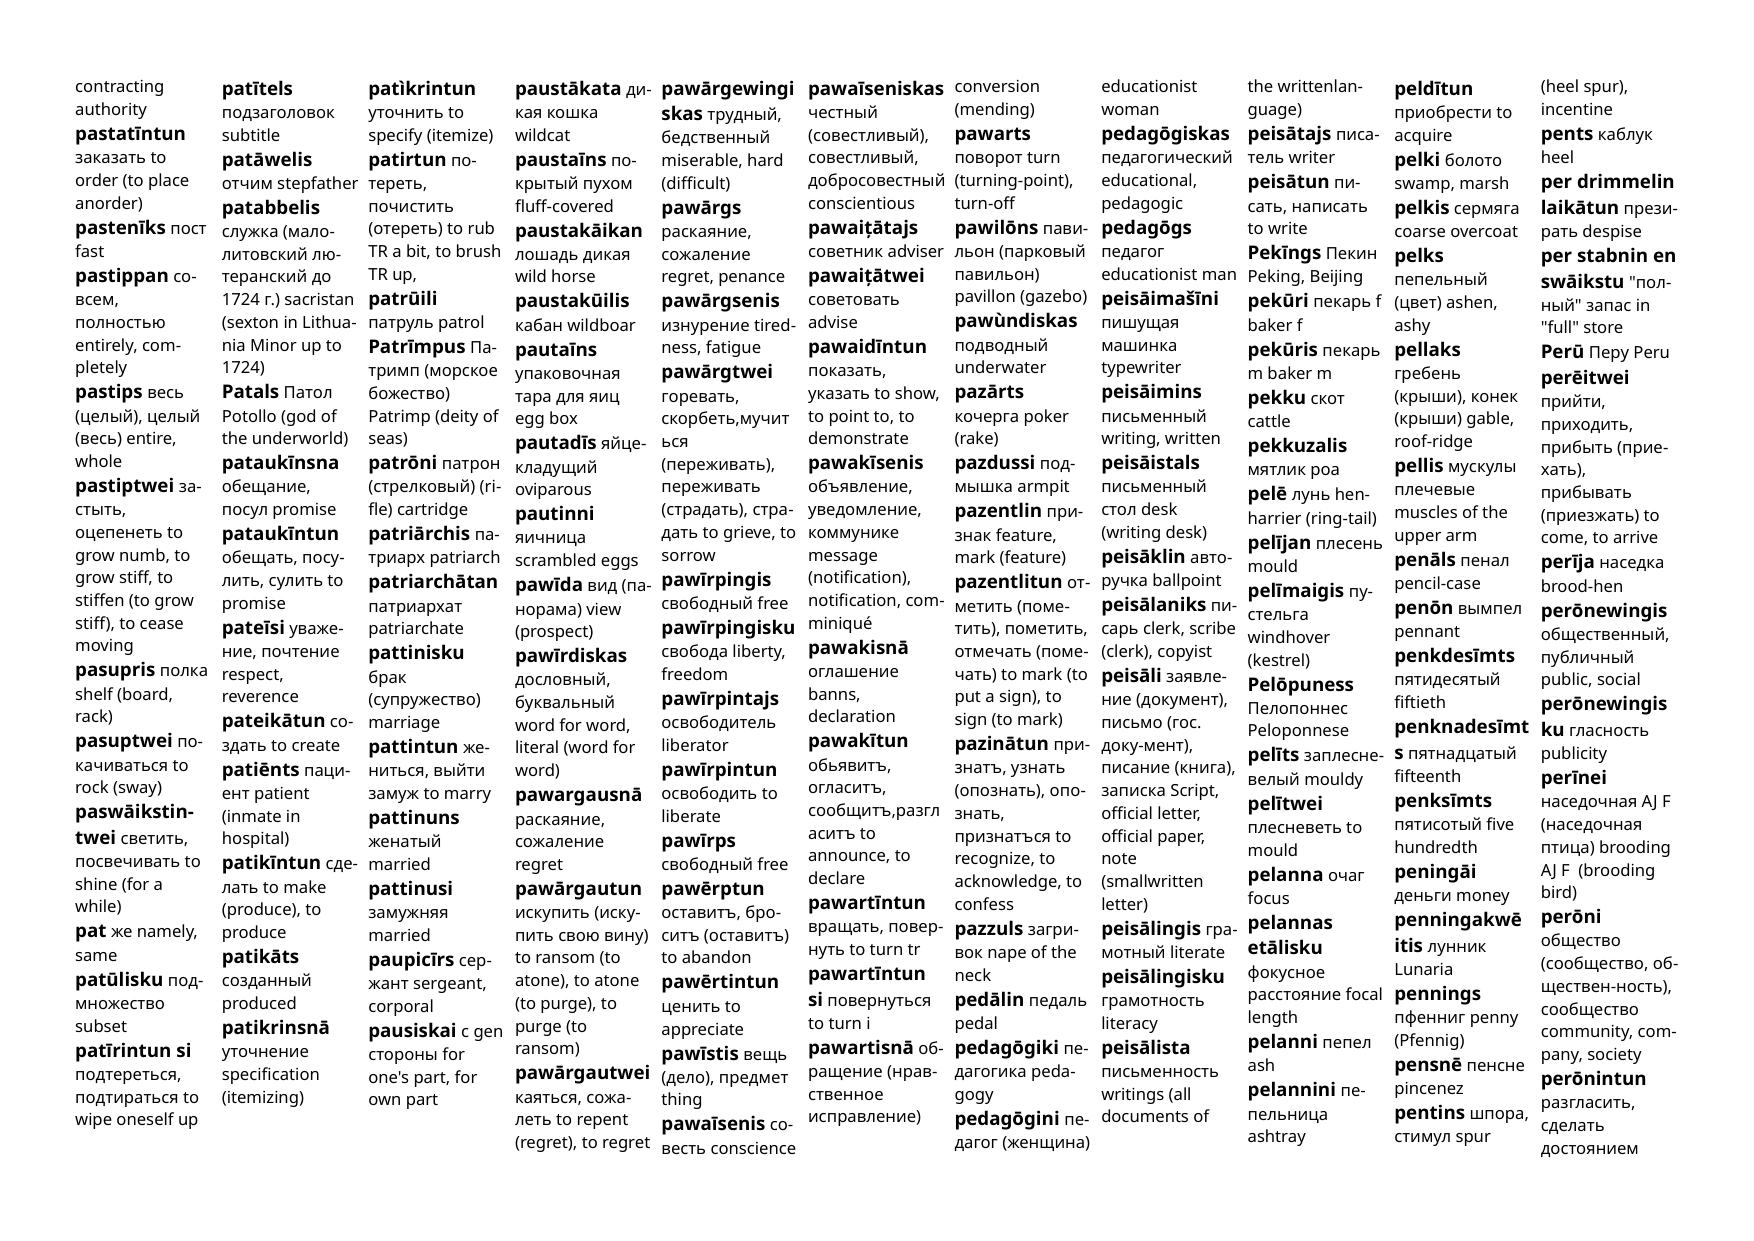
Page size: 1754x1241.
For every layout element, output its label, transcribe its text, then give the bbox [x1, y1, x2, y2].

text pedagōgs педа­гог educationist man [1101, 214, 1238, 285]
text pazentlin при­знак feature, mark (feature) [954, 498, 1092, 569]
text pawakīsenis объявление, уве­домление, комму­нике message (notification), notifi­cation, com­miniqué [808, 449, 945, 634]
text pawārgs раская­ние, сожа­ление regret, penance [661, 194, 799, 288]
text patikīntun сде­лать to make (pro­duce), to produce [222, 850, 359, 943]
text paustakūilis ка­бан wildboar [515, 288, 652, 336]
text perīja наседка brood-hen [1541, 549, 1679, 597]
text Patrīmpus Па­тримп (морское божество) Patrimp (deity of seas) [368, 333, 506, 449]
text pekūri пекарь f baker f [1247, 288, 1385, 336]
text pattintun же­ниться, выйти за­муж to marry [368, 733, 506, 804]
text penknadesīmts пятнадцатый fif­teenth [1394, 713, 1532, 787]
text pedālin педаль pedal [954, 986, 1092, 1034]
text pelanna очаг fo­cus [1247, 861, 1385, 909]
text pekkuzalis мятлик poa [1247, 432, 1385, 481]
text perōnewingis общественный, публичный public, social [1541, 597, 1679, 691]
text pelīmaigis пу­стельга windhover (kestrel) [1247, 577, 1385, 671]
text Patals Патол Po­tollo (god of the underworld) [222, 379, 359, 449]
text perōnewingisku гласность pub­licity [1541, 691, 1679, 764]
text patriarchātan патриархат patri­archate [368, 569, 506, 640]
text patrūili патруль patrol [368, 285, 506, 333]
text pensnē пенсне pincenez [1394, 1051, 1532, 1099]
text pents каблук heel [1541, 120, 1679, 169]
text peisāklin авто­ручка ballpoint [1101, 543, 1238, 591]
text pedagōgiki пе­дагогика peda­gogy [954, 1034, 1092, 1105]
text pelītwei плесне­веть to mould [1247, 790, 1385, 861]
text per stabnin en swāikstu "пол­ный" запас in "full" store [1541, 242, 1679, 339]
text penōn вымпел pennant [1394, 594, 1532, 642]
text pawīrpintajs освободитель lib­erator [661, 685, 799, 756]
text penāls пенал pencil-case [1394, 546, 1532, 594]
text peisālaniks пи­сарь clerk, scribe (clerk), copyist [1101, 591, 1238, 662]
text pawaīseniskas честный (совест­ливый), совестли­вый, добросо­вестный conscien­tious [808, 75, 945, 214]
text pawaīsenis со­весть conscience [661, 1111, 799, 1159]
text pawīrpingis свободный free [661, 566, 799, 614]
text pasuptwei по­качиваться to rock (sway) [75, 728, 213, 799]
text peisālingisku грамотность liter­acy [1101, 963, 1238, 1034]
text pawargausnā раскаяние, сожа­ление regret [515, 782, 652, 875]
text Pekīngs Пекин Peking, Beijing [1247, 239, 1385, 288]
text pateikātun со­здать to create [222, 708, 359, 756]
text pazinātun при­знатъ, узнать (опознать), опо­знать, признатъ­ся to recognize, to acknowledge, to confess [954, 731, 1092, 915]
text pekūris пекарь m baker m [1247, 336, 1385, 384]
text pazdussi под­мышка armpit [954, 449, 1092, 498]
text pattinuns жена­тый married [368, 804, 506, 875]
text Perū Перу Peru [1541, 339, 1679, 364]
text pawaidīntun показать, указать to show, to point to, to demonstrate [808, 333, 945, 449]
text pastenīks пост fast [75, 214, 213, 262]
text peisātun пи­сать, написать to write [1247, 169, 1385, 239]
text paustaīns по­крытый пухом fluff-covered [515, 146, 652, 217]
text peisātajs писа­тель writer [1247, 120, 1385, 169]
text pawartisnā об­ращение (нрав­ственное исправ­ление) [808, 1034, 945, 1128]
text pawārgewingiskas трудный, бедственный mis­erable, hard (diffi­cult) [661, 75, 799, 194]
text patītels подзаго­ловок subtitle [222, 75, 359, 146]
text pattinusi замуж­няя married [368, 875, 506, 946]
text peldītun приоб­рести to acquire [1394, 75, 1532, 146]
text peisāimašīni пишущая машинка typewriter [1101, 285, 1238, 379]
text pekku скот cattle [1247, 384, 1385, 432]
text pelē лунь hen-harrier (ring-tail) [1247, 481, 1385, 529]
text pawīda вид (па­норама) view (prospect) [515, 572, 652, 642]
text peisālingis гра­мотный literate [1101, 915, 1238, 963]
text pawartīntun si повернуться to turn i [808, 960, 945, 1034]
text pawārgautwei каяться, сожа­леть to repent (re­gret), to regret [515, 1060, 652, 1153]
text pawartīntun вращать, повер­нуть to turn tr [808, 889, 945, 960]
text pawīrpintun освободить to lib­erate [661, 756, 799, 827]
text pennings пфен­ниг penny (Pfen­nig) [1394, 980, 1532, 1051]
text peisāli заявле­ние (документ), письмо (гос. доку-мент), писание (книга), записка Script, official let­ter, official paper, note (smallwritten letter) [1101, 662, 1238, 915]
text patriārchis па­триарх patriarch [368, 521, 506, 569]
text patāwelis отчим stepfather [222, 146, 359, 194]
text pastatīntun за­казать to order (to place anorder) [75, 120, 213, 214]
text perōni общество (сообщество, об­ществен-ность), сообщество com­munity, com­pany, society [1541, 903, 1679, 1065]
text patiēnts паци­ент patient (inmate in hospital) [222, 756, 359, 850]
text pawaițātajs со­ветник adviser [808, 214, 945, 262]
text pazentlitun от­метить (поме­тить), пометить, отме­чать (поме­чать) to mark (to put a sign), to sign (to mark) [954, 569, 1092, 731]
text pawīstis вещь (дело), предмет thing [661, 1040, 799, 1111]
text pawīrdiskas до­словный, букваль­ный word for word, literal (word for word) [515, 642, 652, 782]
text pautinni яични­ца scrambled eggs [515, 501, 652, 572]
text peisāimins письменный writ­ing, written [1101, 379, 1238, 449]
text pastips весь (целый), целый (весь) entire, whole [75, 379, 213, 472]
text pawaițātwei со­ветовать advise [808, 262, 945, 333]
text pelīts заплесне­велый mouldy [1247, 742, 1385, 790]
text patirtun по­тереть, почистить (отереть) to rub TR a bit, to brush TR up, [368, 146, 506, 285]
text conversion (mending) [954, 75, 1092, 120]
text pastiptwei за­стыть, оцепенеть to grow numb, to grow stiff, to stiffen (to grow stiff), to cease moving [75, 472, 213, 657]
text pawārgsenis изнурение tired­ness, fatigue [661, 288, 799, 359]
text pellaks гребень (крыши), конек (крыши) gable, roof-ridge [1394, 336, 1532, 452]
text patikrinsnā уточнение specifi­cation (itemizing) [222, 1014, 359, 1108]
text penningakwēi­tis лунник Lunaria [1394, 906, 1532, 980]
text pautadīs яйце­кладущий oviparous [515, 430, 652, 501]
text pawērptun оставитъ, бро­ситъ (оставитъ) to abandon [661, 875, 799, 969]
text pelki болото swamp, marsh [1394, 146, 1532, 194]
text pausiskai с gen стороны for one's part, for own part [368, 1017, 506, 1111]
text pedagōgini пе­дагог (женщина) [954, 1105, 1092, 1153]
text pat же namely, same [75, 918, 213, 966]
text pautaīns упако­вочная тара для яиц egg box [515, 336, 652, 430]
text paustakāikan лошадь дикая wild horse [515, 217, 652, 288]
text patikāts создан­ный produced [222, 943, 359, 1014]
text (heel spur), incentine [1541, 75, 1679, 120]
text pelks пепельный (цвет) ashen, ashy [1394, 242, 1532, 336]
text peningāi деньги money [1394, 858, 1532, 906]
text pawīrps свобод­ный free [661, 827, 799, 875]
text pelījan плесень mould [1247, 529, 1385, 577]
text pawārgautun искупить (иску­пить свою вину) to ransom (to atone), to atone (to purge), to purge (to ransom) [515, 875, 652, 1060]
text pasupris полка shelf (board, rack) [75, 657, 213, 728]
text pellis мускулы плечевые muscles of the upper arm [1394, 452, 1532, 546]
text peisālista пись­менность writings (all documents of [1101, 1034, 1238, 1128]
text pateīsi уваже­ние, почтение re­spect, reverence [222, 614, 359, 708]
text con­tracting authority [75, 75, 213, 120]
text patūlisku под­множество subset [75, 966, 213, 1037]
text perīnei наседоч­ная AJ F (насе­дочная птица) brooding AJ F (brooding bird) [1541, 764, 1679, 903]
text per drimmelin laikātun прези­рать despise [1541, 169, 1679, 242]
text pawakisnā оглашение banns, declaration [808, 634, 945, 728]
text pawarts поворот turn (turning-point), turn-off [954, 120, 1092, 214]
text peisāistals письменный стол desk (writing desk) [1101, 449, 1238, 543]
text perōnintun раз­гласить, сделать достоянием [1541, 1065, 1679, 1159]
text patabbelis служка (мало­литовский лю­теранский до 1724 г.) sacristan (sexton in Lithua­nia Minor up to 1724) [222, 194, 359, 379]
text patrōni патрон (стрелковый) (ri­fle) cartridge [368, 449, 506, 521]
text pelanni пепел ash [1247, 1028, 1385, 1077]
text pedagōgiskas педагогический educational, peda­gogic [1101, 120, 1238, 214]
text pazārts кочерга poker (rake) [954, 379, 1092, 449]
text pentins шпора, стимул spur [1394, 1099, 1532, 1147]
text penkdesīmts пятидесятый fifti­eth [1394, 642, 1532, 713]
text paustākata ди­кая кошка wildcat [515, 75, 652, 146]
text perēitwei прий­ти, приходить, прибыть (прие­хать), прибывать (приезжать) to come, to arrive [1541, 364, 1679, 549]
text pawùndiskas подводный under­water [954, 308, 1092, 379]
text pataukīntun обещать, посу­лить, сулить to promise [222, 521, 359, 614]
text pelannini пе­пельница ashtray [1247, 1077, 1385, 1147]
text pazzuls загри­вок nape of the neck [954, 915, 1092, 986]
text pawilōns пави­льон (парковый павильон) pavillon (gazebo) [954, 214, 1092, 308]
text educationist woman [1101, 75, 1238, 120]
text pawērtintun це­нить to appreciate [661, 969, 799, 1040]
text pataukīnsna обещание, посул promise [222, 449, 359, 521]
text paupicīrs сер­жант sergeant, corporal [368, 946, 506, 1017]
text pattinisku брак (супружество) marriage [368, 640, 506, 733]
text pawakītun обья­витъ, огласитъ, сообщитъ,разгла­ситъ to announce, to declare [808, 728, 945, 889]
text Pelōpuness Пе­лопоннес Pelo­ponnese [1247, 671, 1385, 742]
text pawīrpingisku свобода liberty, freedom [661, 614, 799, 685]
text patīrintun si подтереться, под­тираться to wipe oneself up [75, 1037, 213, 1131]
text the writtenlan­guage) [1247, 75, 1385, 120]
text pawārgtwei го­ревать, скорбеть,мучить­ся (переживать), переживать (страдать), стра­дать to grieve, to sorrow [661, 359, 799, 566]
text pelannas etālisku фокусное расстоя­ние focal length [1247, 909, 1385, 1028]
text pastippan со­всем, полностью entirely, com­pletely [75, 262, 213, 379]
text patìkrintun уточнить to spec­ify (itemize) [368, 75, 506, 146]
text pelkis сермяга coarse overcoat [1394, 194, 1532, 242]
text penksīmts пяти­сотый five hun­dredth [1394, 787, 1532, 858]
text paswāikstin­twei светить, посве­чивать to shine (for a while) [75, 799, 213, 918]
